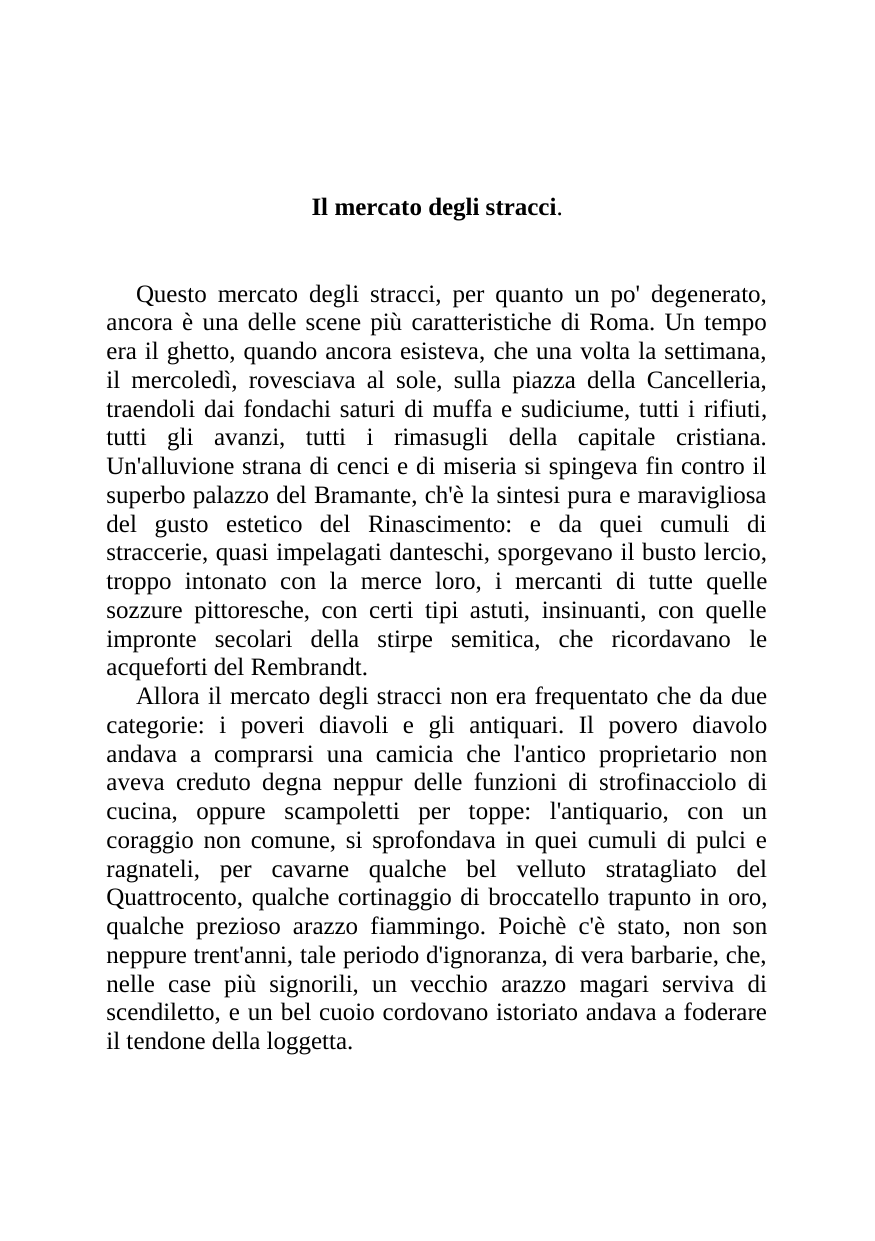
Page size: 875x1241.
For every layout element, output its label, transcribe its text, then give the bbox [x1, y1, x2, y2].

text Allora il mercato degli stracci non era frequentato che da due categorie: i poveri diavoli e gli antiquari. Il povero diavolo andava a comprarsi una camicia che l'antico proprietario non aveva creduto degna neppur delle funzioni di strofinacciolo di cucina, oppure scampoletti per toppe: l'antiquario, con un coraggio non comune, si sprofondava in quei cumuli di pulci e ragnateli, per cavarne qualche bel velluto stratagliato del Quattrocento, qualche cortinaggio di broccatello trapunto in oro, qualche prezioso arazzo fiammingo. Poichè c'è stato, non son neppure trent'anni, tale periodo d'ignoranza, di vera barbarie, che, nelle case più signorili, un vecchio arazzo magari serviva di scendiletto, e un bel cuoio cordovano istoriato andava a foderare il tendone della loggetta. [106, 681, 768, 1055]
text Il mercato degli stracci. [106, 192, 768, 221]
text Questo mercato degli stracci, per quanto un po' degenerato, ancora è una delle scene più caratteristiche di Roma. Un tempo era il ghetto, quando ancora esisteva, che una volta la settimana, il mercoledì, rovesciava al sole, sulla piazza della Cancelleria, traendoli dai fondachi saturi di muffa e sudiciume, tutti i rifiuti, tutti gli avanzi, tutti i rimasugli della capitale cristiana. Un'alluvione strana di cenci e di miseria si spingeva fin contro il superbo palazzo del Bramante, ch'è la sintesi pura e maravigliosa del gusto estetico del Rinascimento: e da quei cumuli di straccerie, quasi impelagati danteschi, sporgevano il busto lercio, troppo intonato con la merce loro, i mercanti di tutte quelle sozzure pittoresche, con certi tipi astuti, insinuanti, con quelle impronte secolari della stirpe semitica, che ricordavano le acqueforti del Rembrandt. [106, 279, 768, 681]
